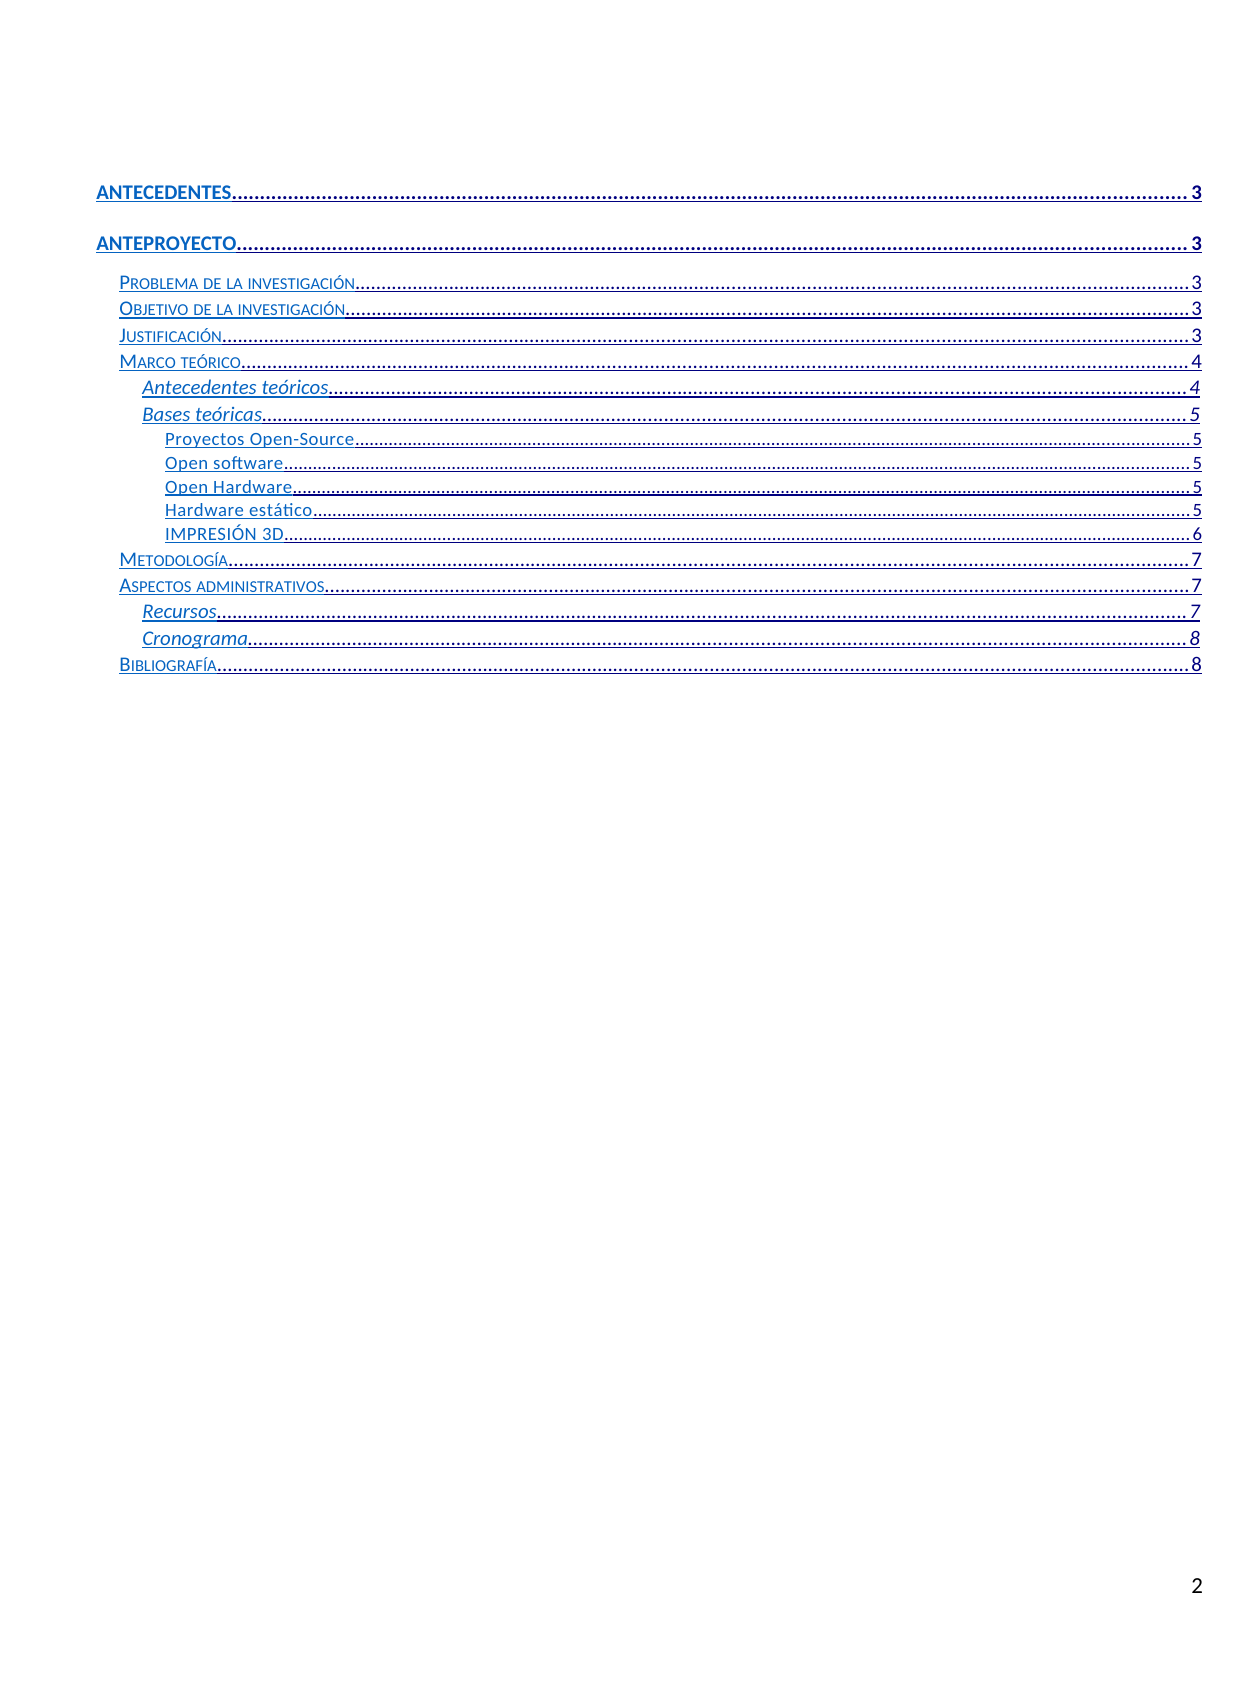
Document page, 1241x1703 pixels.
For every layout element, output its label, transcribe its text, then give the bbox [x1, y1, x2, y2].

text Antecedentes teóricos 4 [142, 374, 1203, 400]
text Cronograma 8 [142, 625, 1203, 651]
text Proyectos Open-Source 5 [165, 427, 1203, 450]
text Metodología 7 [119, 546, 1203, 571]
text Aspectos administrativos 7 [119, 572, 1203, 598]
text Marco teórico 4 [119, 348, 1203, 374]
text Problema de la investigación 3 [119, 269, 1203, 294]
text Hardware estático 5 [165, 498, 1203, 521]
text Objetivo de la investigación 3 [119, 296, 1203, 321]
text IMPRESIÓN 3D 6 [165, 522, 1203, 545]
text Antecedentes 3 [96, 179, 1203, 204]
text Open Hardware 5 [165, 475, 1203, 498]
text Recursos 7 [142, 599, 1203, 624]
text Bases teóricas 5 [142, 401, 1203, 426]
text Bibliografía 8 [119, 651, 1203, 677]
text Justificación 3 [119, 322, 1203, 347]
text Anteproyecto 3 [96, 230, 1203, 256]
text Open software 5 [165, 451, 1203, 474]
